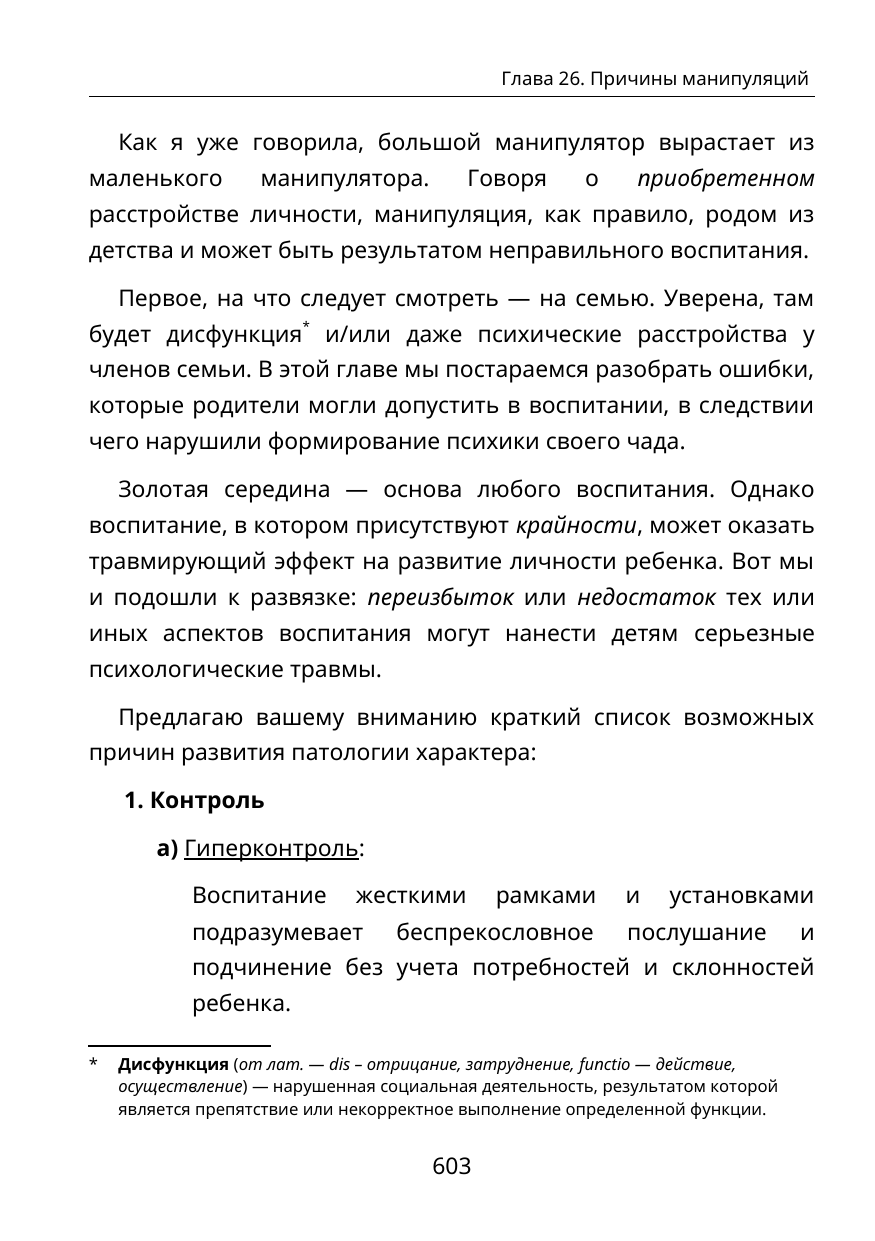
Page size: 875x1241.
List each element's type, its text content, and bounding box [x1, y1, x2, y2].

list Контроль [118, 784, 815, 815]
text Золотая середина — основа любого воспитания. Однако воспитание, в котором присутствуют крайности, может оказать травмирующий эффект на развитие личности ребенка. Вот мы и подошли к развязке: переизбыток или недостаток тех или иных аспектов воспитания могут нанести детям серьезные психологические травмы. [88, 473, 815, 684]
text Предлагаю вашему вниманию краткий список возможных причин развития патологии характера: [88, 700, 815, 768]
text Дисфункция (от лат. — dis – отрицание, затруднение, functio — действие, осуществление) — нарушенная социальная деятельность, результатом которой является препятствие или некорректное выполнение определенной функции. [88, 1052, 815, 1120]
text Первое, на что следует смотреть — на семью. Уверена, там будет дисфункция и/или даже психические расстройства у членов семьи. В этой главе мы постараемся разобрать ошибки, которые родители могли допустить в воспитании, в следствии чего нарушили формирование психики своего чада. [88, 282, 815, 457]
list Воспитание жесткими рамками и установками подразумевает беспрекословное послушание и подчинение без учета потребностей и склонностей ребенка. [151, 879, 815, 1018]
list Гиперконтроль: [151, 832, 815, 863]
text Как я уже говорила, большой манипулятор вырастает из маленького манипулятора. Говоря о приобретенном расстройстве личности, манипуляция, как правило, родом из детства и может быть результатом неправильного воспитания. [88, 126, 815, 265]
